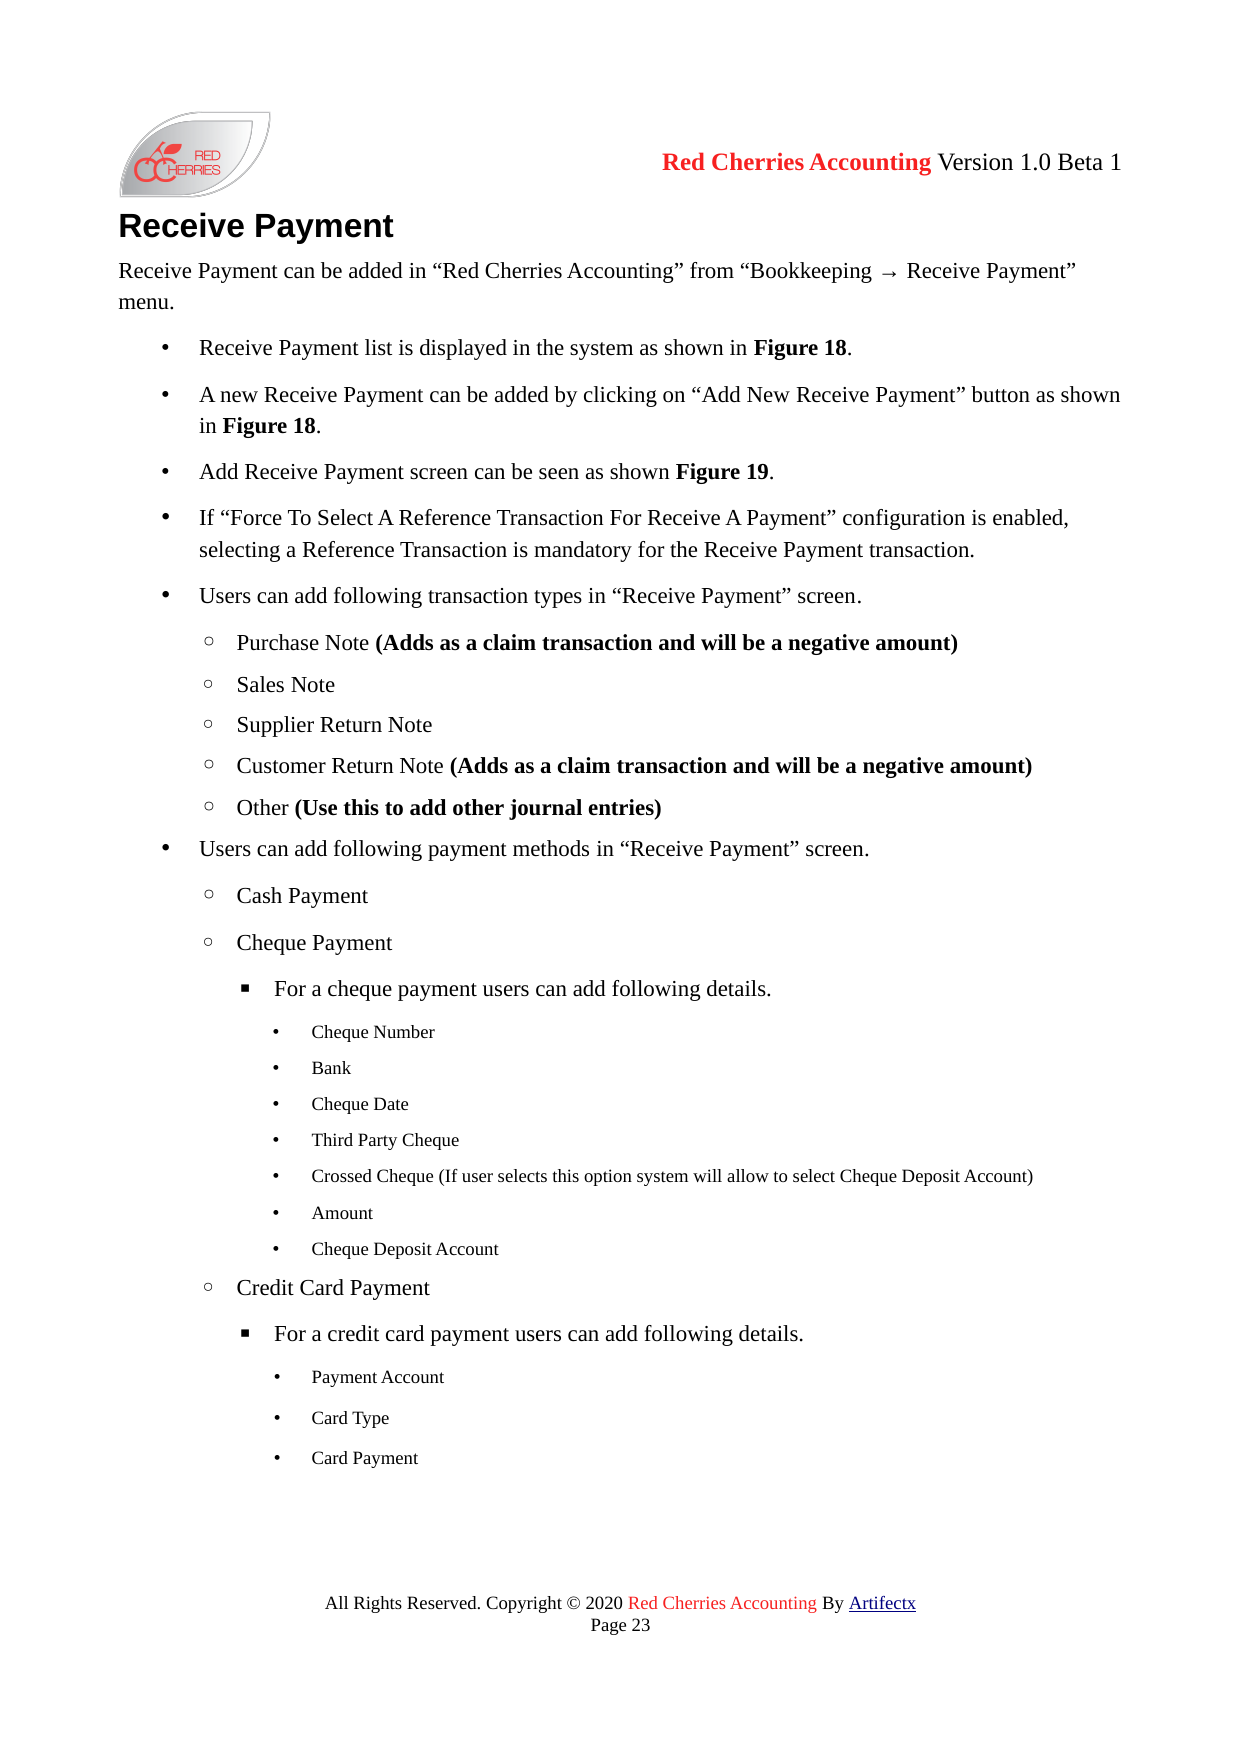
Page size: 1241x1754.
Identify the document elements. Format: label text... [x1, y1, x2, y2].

text Receive Payment can be added in “Red Cherries Accounting” from “Bookkeeping → Receive Payment” menu. [118, 257, 1122, 315]
list A new Receive Payment can be added by clicking on “Add New Receive Payment” button as shown in Figure 18. [161, 381, 1122, 438]
list Payment Account [274, 1366, 1122, 1388]
list Cheque Date [273, 1093, 1122, 1115]
list For a credit card payment users can add following details. [236, 1320, 1122, 1346]
list Supplier Return Note [199, 712, 1122, 738]
list Credit Card Payment [199, 1274, 1122, 1300]
list For a cheque payment users can add following details. [236, 975, 1122, 1001]
list Cheque Deposit Account [273, 1238, 1122, 1259]
list Third Party Cheque [273, 1129, 1122, 1151]
subtitle Receive Payment [118, 206, 1122, 244]
list If “Force To Select A Reference Transaction For Receive A Payment” configuration is enabled, selecting a Reference Transaction is mandatory for the Receive Payment transaction. [161, 504, 1122, 563]
list Cheque Number [273, 1021, 1122, 1042]
list Cheque Payment [199, 928, 1122, 955]
list Users can add following transaction types in “Receive Payment” screen. [161, 583, 1122, 609]
picture [118, 111, 272, 199]
list Customer Return Note (Adds as a claim transaction and will be a negative amount) [199, 752, 1122, 779]
list Receive Payment list is displayed in the system as shown in Figure 18. [161, 334, 1122, 361]
list Users can add following payment methods in “Receive Payment” screen. [161, 835, 1122, 862]
list Sales Note [199, 671, 1122, 697]
list Other (Use this to add other journal entries) [199, 794, 1122, 821]
list Card Payment [274, 1447, 1122, 1468]
list Card Type [274, 1407, 1122, 1428]
list Amount [273, 1202, 1122, 1223]
list Purchase Note (Adds as a claim transaction and will be a negative amount) [199, 629, 1122, 656]
list Bank [273, 1057, 1122, 1078]
list Cash Payment [199, 882, 1122, 909]
list Crossed Cheque (If user selects this option system will allow to select Cheque Deposit Account) [273, 1165, 1122, 1187]
list Add Receive Payment screen can be seen as shown Figure 19. [161, 458, 1122, 485]
